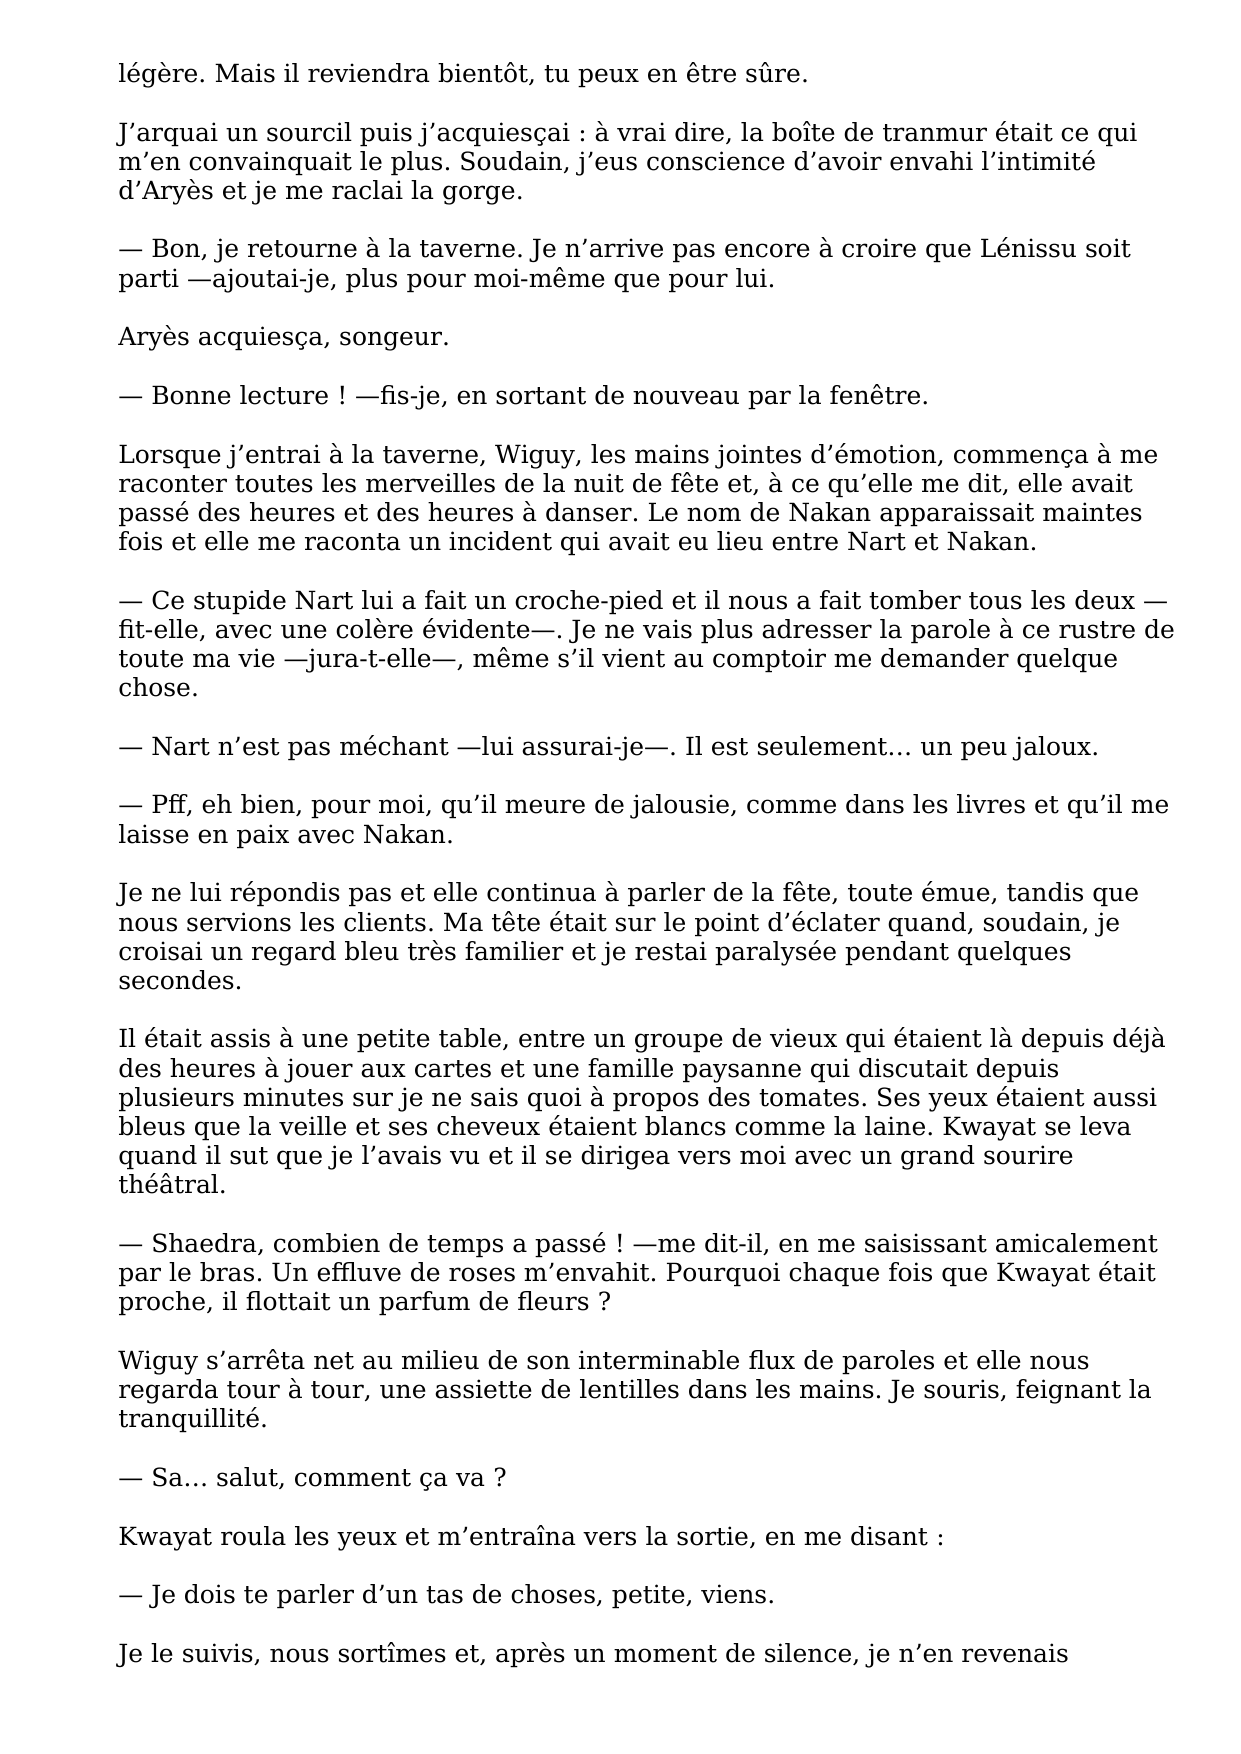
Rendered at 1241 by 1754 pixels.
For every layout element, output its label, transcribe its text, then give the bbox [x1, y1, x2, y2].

text Wiguy s’arrêta net au milieu de son interminable flux de paroles et elle nous regarda tour à tour, une assiette de lentilles dans les mains. Je souris, feignant la tranquillité. [118, 1346, 1181, 1434]
text — Bonne lecture ! —fis-je, en sortant de nouveau par la fenêtre. [118, 381, 1181, 410]
text — Je dois te parler d’un tas de choses, petite, viens. [118, 1580, 1181, 1609]
text — Nart n’est pas méchant —lui assurai-je—. Il est seulement… un peu jaloux. [118, 732, 1181, 761]
text Je le suivis, nous sortîmes et, après un moment de silence, je n’en revenais [118, 1639, 1181, 1668]
text J’arquai un sourcil puis j’acquiesçai : à vrai dire, la boîte de tranmur était ce qui m’en convainquait le plus. Soudain, j’eus conscience d’avoir envahi l’intimité d’Aryès et je me raclai la gorge. [118, 118, 1181, 205]
text Il était assis à une petite table, entre un groupe de vieux qui étaient là depuis déjà des heures à jouer aux cartes et une famille paysanne qui discutait depuis plusieurs minutes sur je ne sais quoi à propos des tomates. Ses yeux étaient aussi bleus que la veille et ses cheveux étaient blancs comme la laine. Kwayat se leva quand il sut que je l’avais vu et il se dirigea vers moi avec un grand sourire théâtral. [118, 1025, 1181, 1200]
text Kwayat roula les yeux et m’entraîna vers la sortie, en me disant : [118, 1522, 1181, 1551]
text Aryès acquiesça, songeur. [118, 322, 1181, 352]
text — Bon, je retourne à la taverne. Je n’arrive pas encore à croire que Lénissu soit parti —ajoutai-je, plus pour moi-même que pour lui. [118, 235, 1181, 293]
text Je ne lui répondis pas et elle continua à parler de la fête, toute émue, tandis que nous servions les clients. Ma tête était sur le point d’éclater quand, soudain, je croisai un regard bleu très familier et je restai paralysée pendant quelques secondes. [118, 878, 1181, 995]
text — Ce stupide Nart lui a fait un croche-pied et il nous a fait tomber tous les deux —fit-elle, avec une colère évidente—. Je ne vais plus adresser la parole à ce rustre de toute ma vie —jura-t-elle—, même s’il vient au comptoir me demander quelque chose. [118, 586, 1181, 703]
text — Shaedra, combien de temps a passé ! —me dit-il, en me saisissant amicalement par le bras. Un effluve de roses m’envahit. Pourquoi chaque fois que Kwayat était proche, il flottait un parfum de fleurs ? [118, 1229, 1181, 1317]
text légère. Mais il reviendra bientôt, tu peux en être sûre. [118, 59, 1181, 88]
text Lorsque j’entrai à la taverne, Wiguy, les mains jointes d’émotion, commença à me raconter toutes les merveilles de la nuit de fête et, à ce qu’elle me dit, elle avait passé des heures et des heures à danser. Le nom de Nakan apparaissait maintes fois et elle me raconta un incident qui avait eu lieu entre Nart et Nakan. [118, 440, 1181, 556]
text — Sa… salut, comment ça va ? [118, 1463, 1181, 1492]
text — Pff, eh bien, pour moi, qu’il meure de jalousie, comme dans les livres et qu’il me laisse en paix avec Nakan. [118, 791, 1181, 849]
